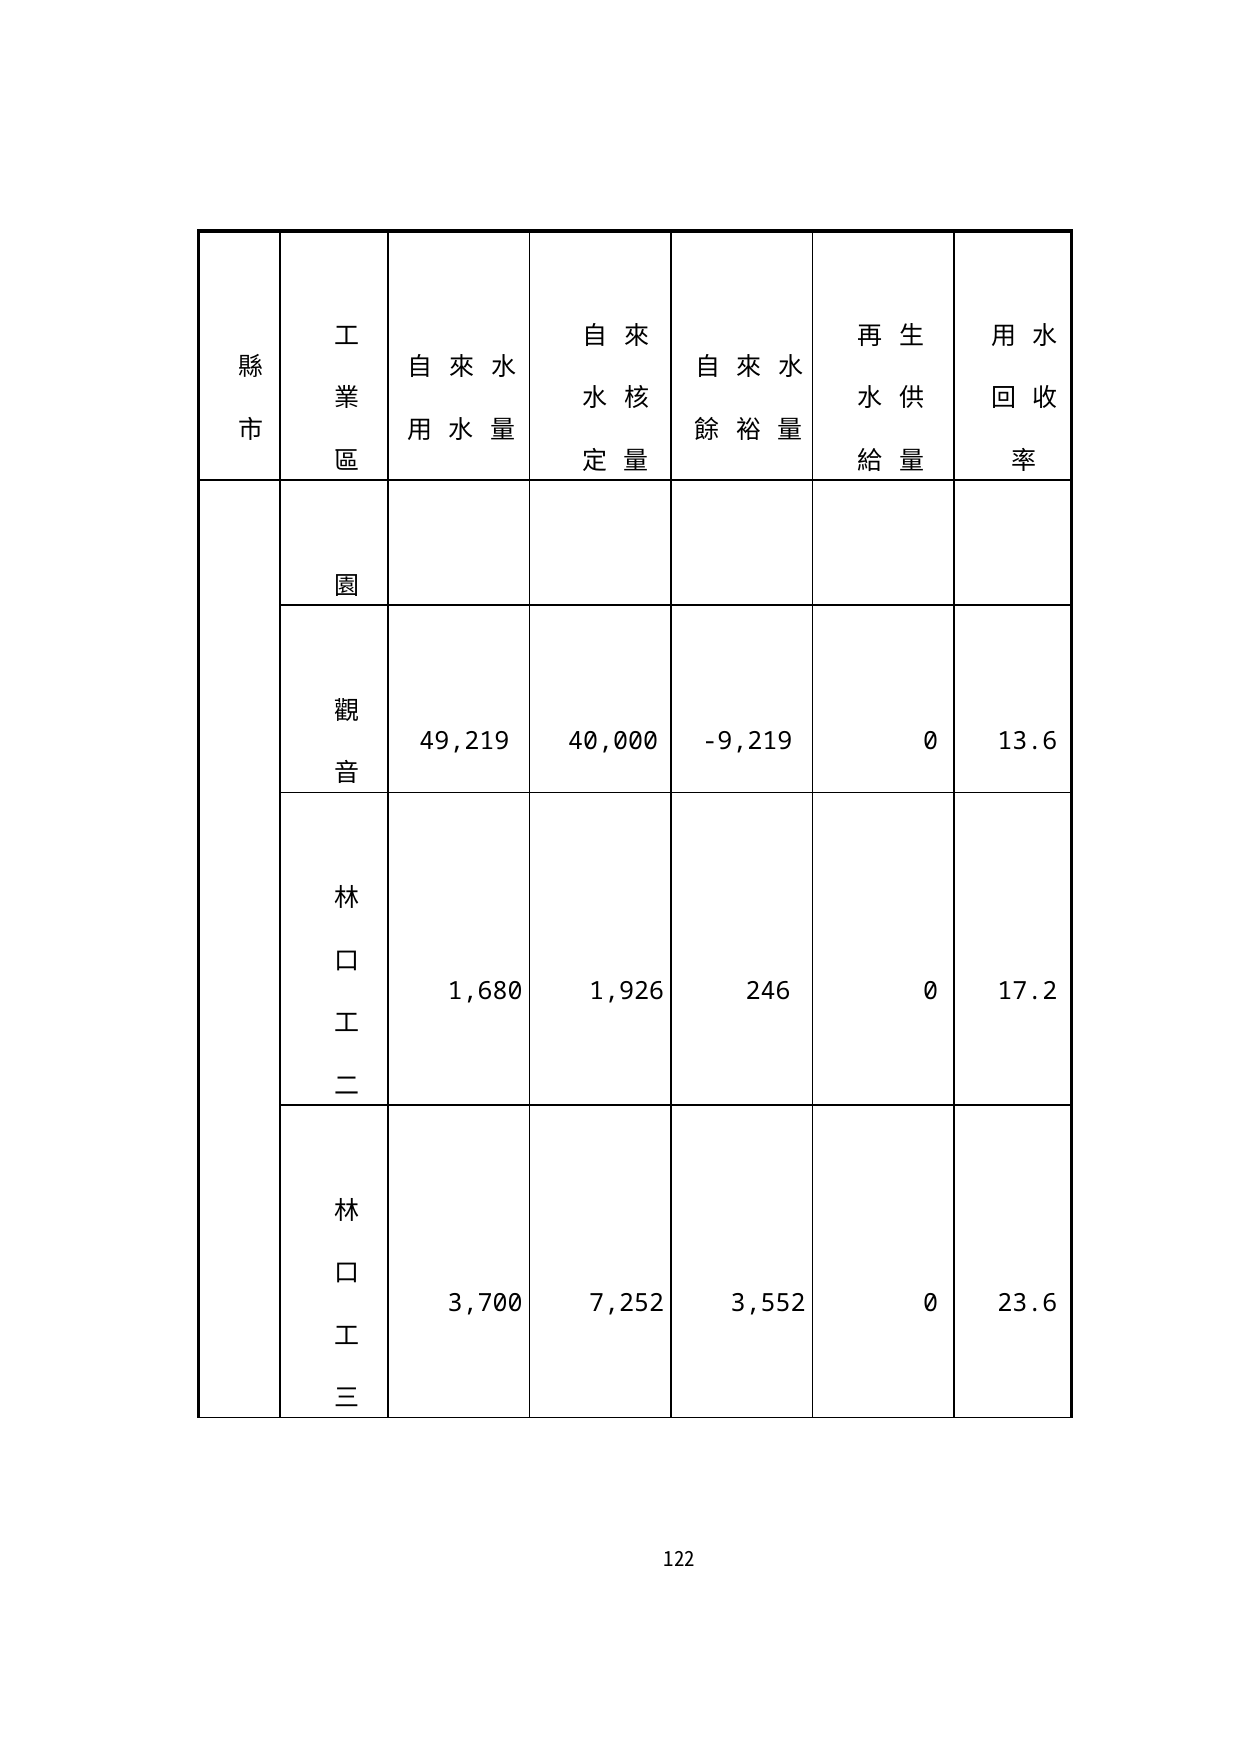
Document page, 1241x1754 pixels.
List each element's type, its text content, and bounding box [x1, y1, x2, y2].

table_cell 林口工二 [281, 793, 387, 1104]
table_cell [389, 481, 529, 604]
table_cell 246 [672, 793, 812, 1104]
table_cell [672, 481, 812, 604]
table_header 自來水餘裕量 [672, 233, 812, 479]
table_cell [813, 481, 953, 604]
table_cell 0 [813, 606, 953, 792]
table_cell 7,252 [530, 1106, 670, 1417]
table_header 自來水用水量 [389, 233, 529, 479]
table_cell 0 [813, 793, 953, 1104]
table_header 用水回收率 [955, 233, 1070, 479]
table_cell 17.2 [955, 793, 1070, 1104]
table_cell 1,680 [389, 793, 529, 1104]
table_header 再生水供給量 [813, 233, 953, 479]
table_cell 3,700 [389, 1106, 529, 1417]
table_cell 3,552 [672, 1106, 812, 1417]
table_cell 林口工三 [281, 1106, 387, 1417]
table_header 自來水核定量 [530, 233, 670, 479]
table_header 工業區 [281, 233, 387, 479]
table_cell 1,926 [530, 793, 670, 1104]
table_cell [955, 481, 1070, 604]
table_header 縣市 [200, 233, 279, 479]
table_cell 13.6 [955, 606, 1070, 792]
table_cell 49,219 [389, 606, 529, 792]
table_cell [530, 481, 670, 604]
table_cell 0 [813, 1106, 953, 1417]
table_cell 觀音 [281, 606, 387, 792]
table_cell 40,000 [530, 606, 670, 792]
table_cell 23.6 [955, 1106, 1070, 1417]
table_cell 園 [281, 481, 387, 604]
table_cell -9,219 [672, 606, 812, 792]
table_cell [200, 481, 279, 1417]
